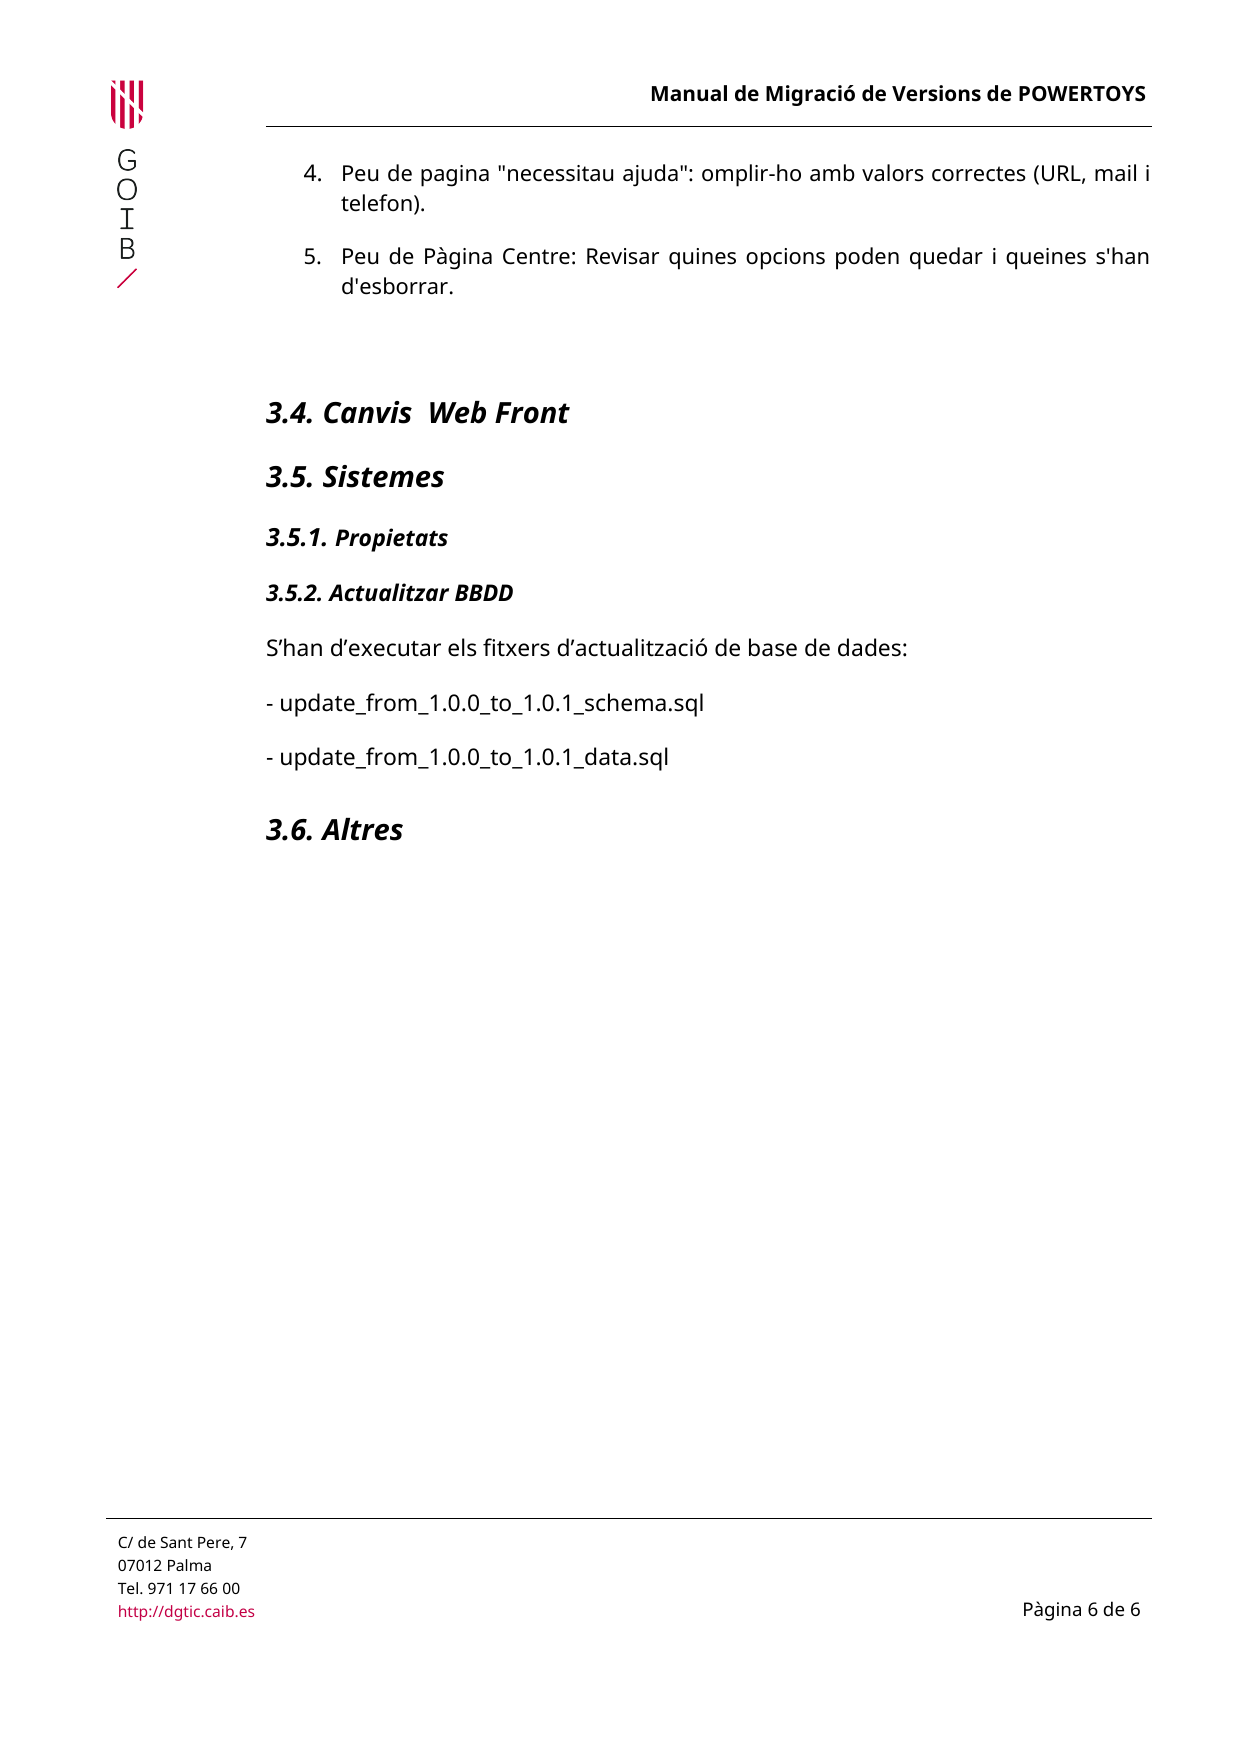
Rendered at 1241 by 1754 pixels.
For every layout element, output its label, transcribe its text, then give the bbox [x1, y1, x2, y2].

text S’han d’executar els fitxers d’actualització de base de dades: [266, 632, 1152, 663]
subtitle Propietats [266, 519, 1152, 553]
picture [82, 57, 172, 319]
text - update_from_1.0.0_to_1.0.1_schema.sql [266, 687, 1152, 718]
text - update_from_1.0.0_to_1.0.1_data.sql [266, 741, 1152, 773]
subtitle Actualitzar BBDD [266, 577, 1152, 608]
list Peu de Pàgina Centre: Revisar quines opcions poden quedar i queines s'han d'esborrar. [303, 241, 1152, 301]
list Peu de pagina "necessitau ajuda": omplir-ho amb valors correctes (URL, mail i telefon). [303, 156, 1152, 217]
subtitle Sistemes [266, 456, 1152, 496]
subtitle Altres [266, 809, 1152, 849]
subtitle Canvis Web Front [266, 392, 1152, 432]
